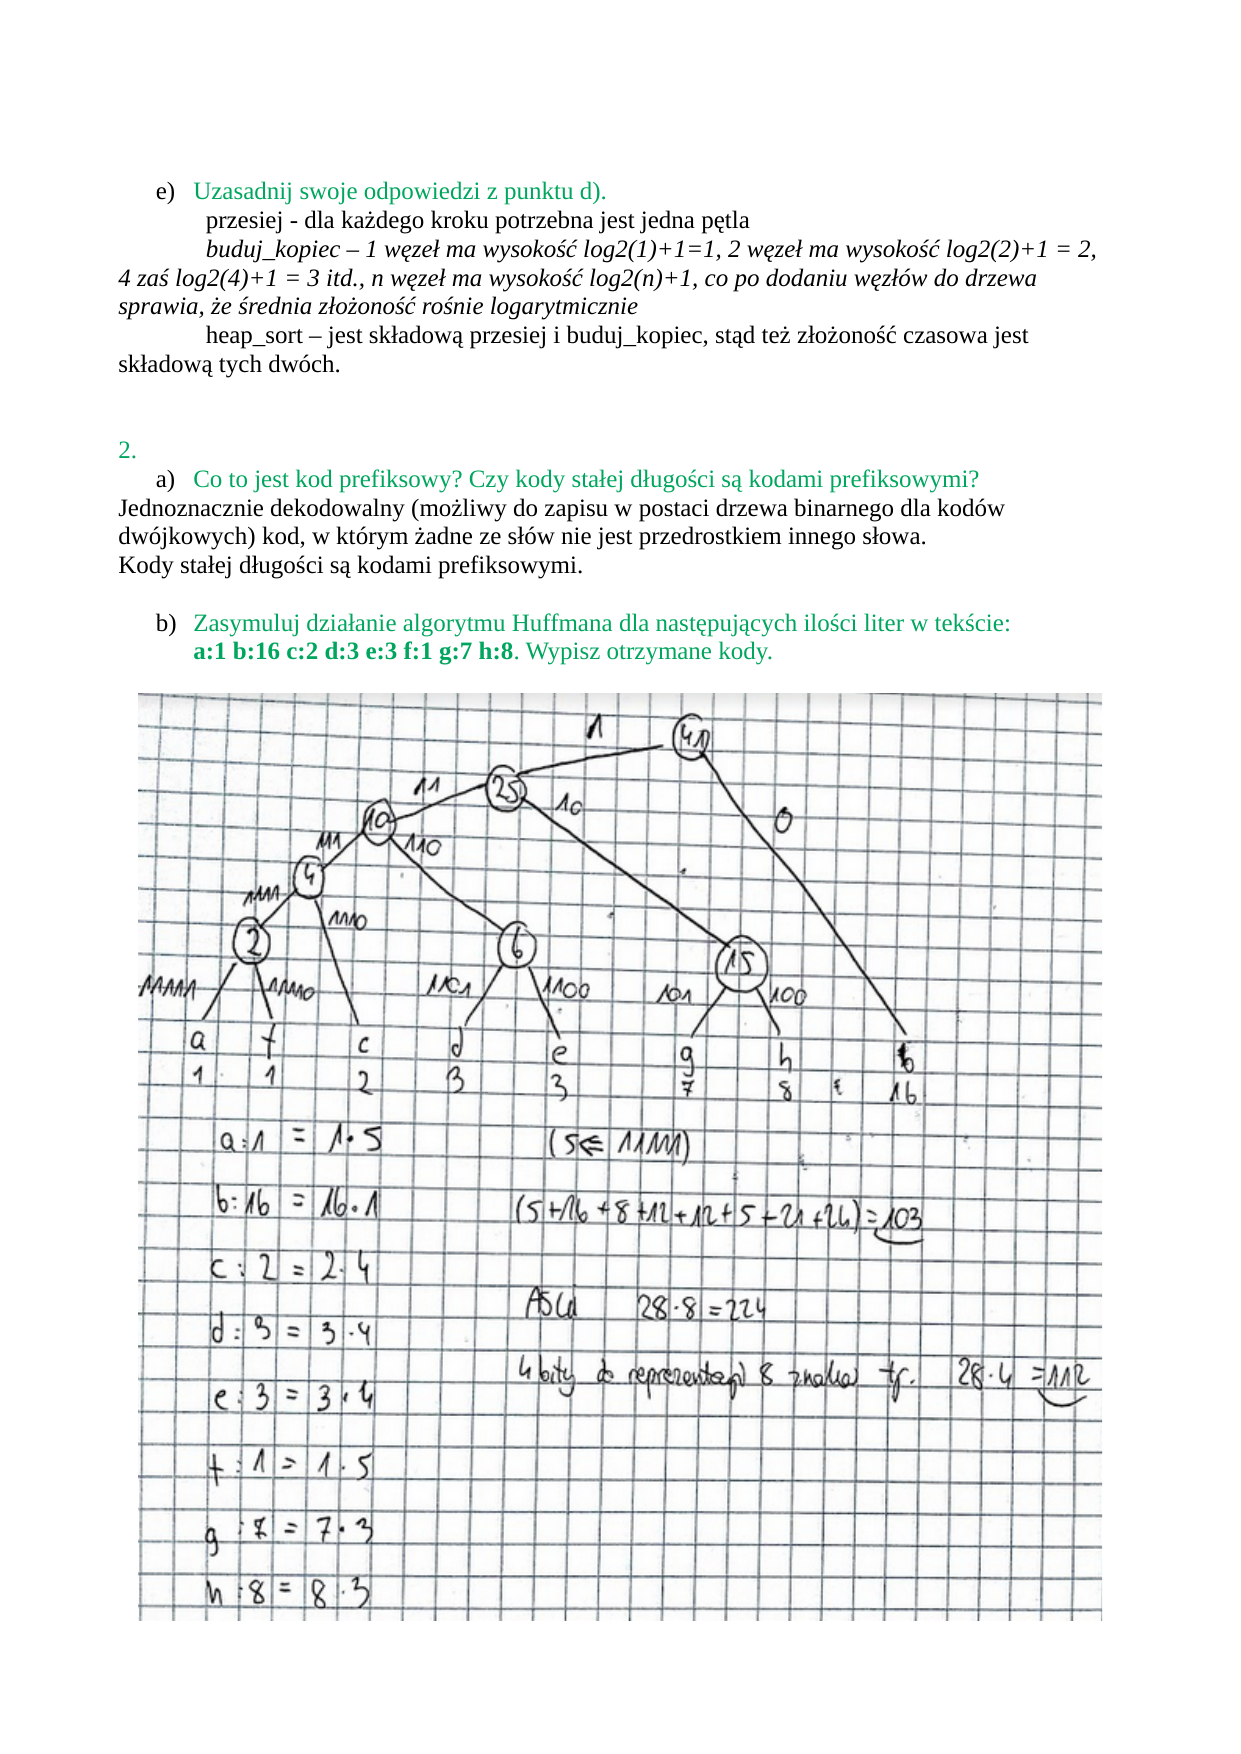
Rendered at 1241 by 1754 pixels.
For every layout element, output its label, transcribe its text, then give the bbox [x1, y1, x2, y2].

text przesiej - dla każdego kroku potrzebna jest jedna pętla [118, 205, 1122, 234]
text heap_sort – jest składową przesiej i buduj_kopiec, stąd też złożoność czasowa jest składową tych dwóch. [118, 320, 1122, 378]
text buduj_kopiec – 1 węzeł ma wysokość log2(1)+1=1, 2 węzeł ma wysokość log2(2)+1 = 2, [118, 234, 1122, 263]
list Uzasadnij swoje odpowiedzi z punktu d). [156, 176, 1122, 205]
text 4 zaś log2(4)+1 = 3 itd., n węzeł ma wysokość log2(n)+1, co po dodaniu węzłów do drzewa sprawia, że średnia złożoność rośnie logarytmicznie [118, 263, 1122, 320]
list Co to jest kod prefiksowy? Czy kody stałej długości są kodami prefiksowymi? [156, 464, 1122, 493]
picture [138, 693, 1103, 1621]
text 2. [118, 435, 1122, 464]
text Kody stałej długości są kodami prefiksowymi. [118, 550, 1122, 579]
text Jednoznacznie dekodowalny (możliwy do zapisu w postaci drzewa binarnego dla kodów dwójkowych) kod, w którym żadne ze słów nie jest przedrostkiem innego słowa. [118, 493, 1122, 550]
list a:1 b:16 c:2 d:3 e:3 f:1 g:7 h:8. Wypisz otrzymane kody. [156, 636, 1122, 665]
list Zasymuluj działanie algorytmu Huffmana dla następujących ilości liter w tekście: [156, 608, 1122, 636]
